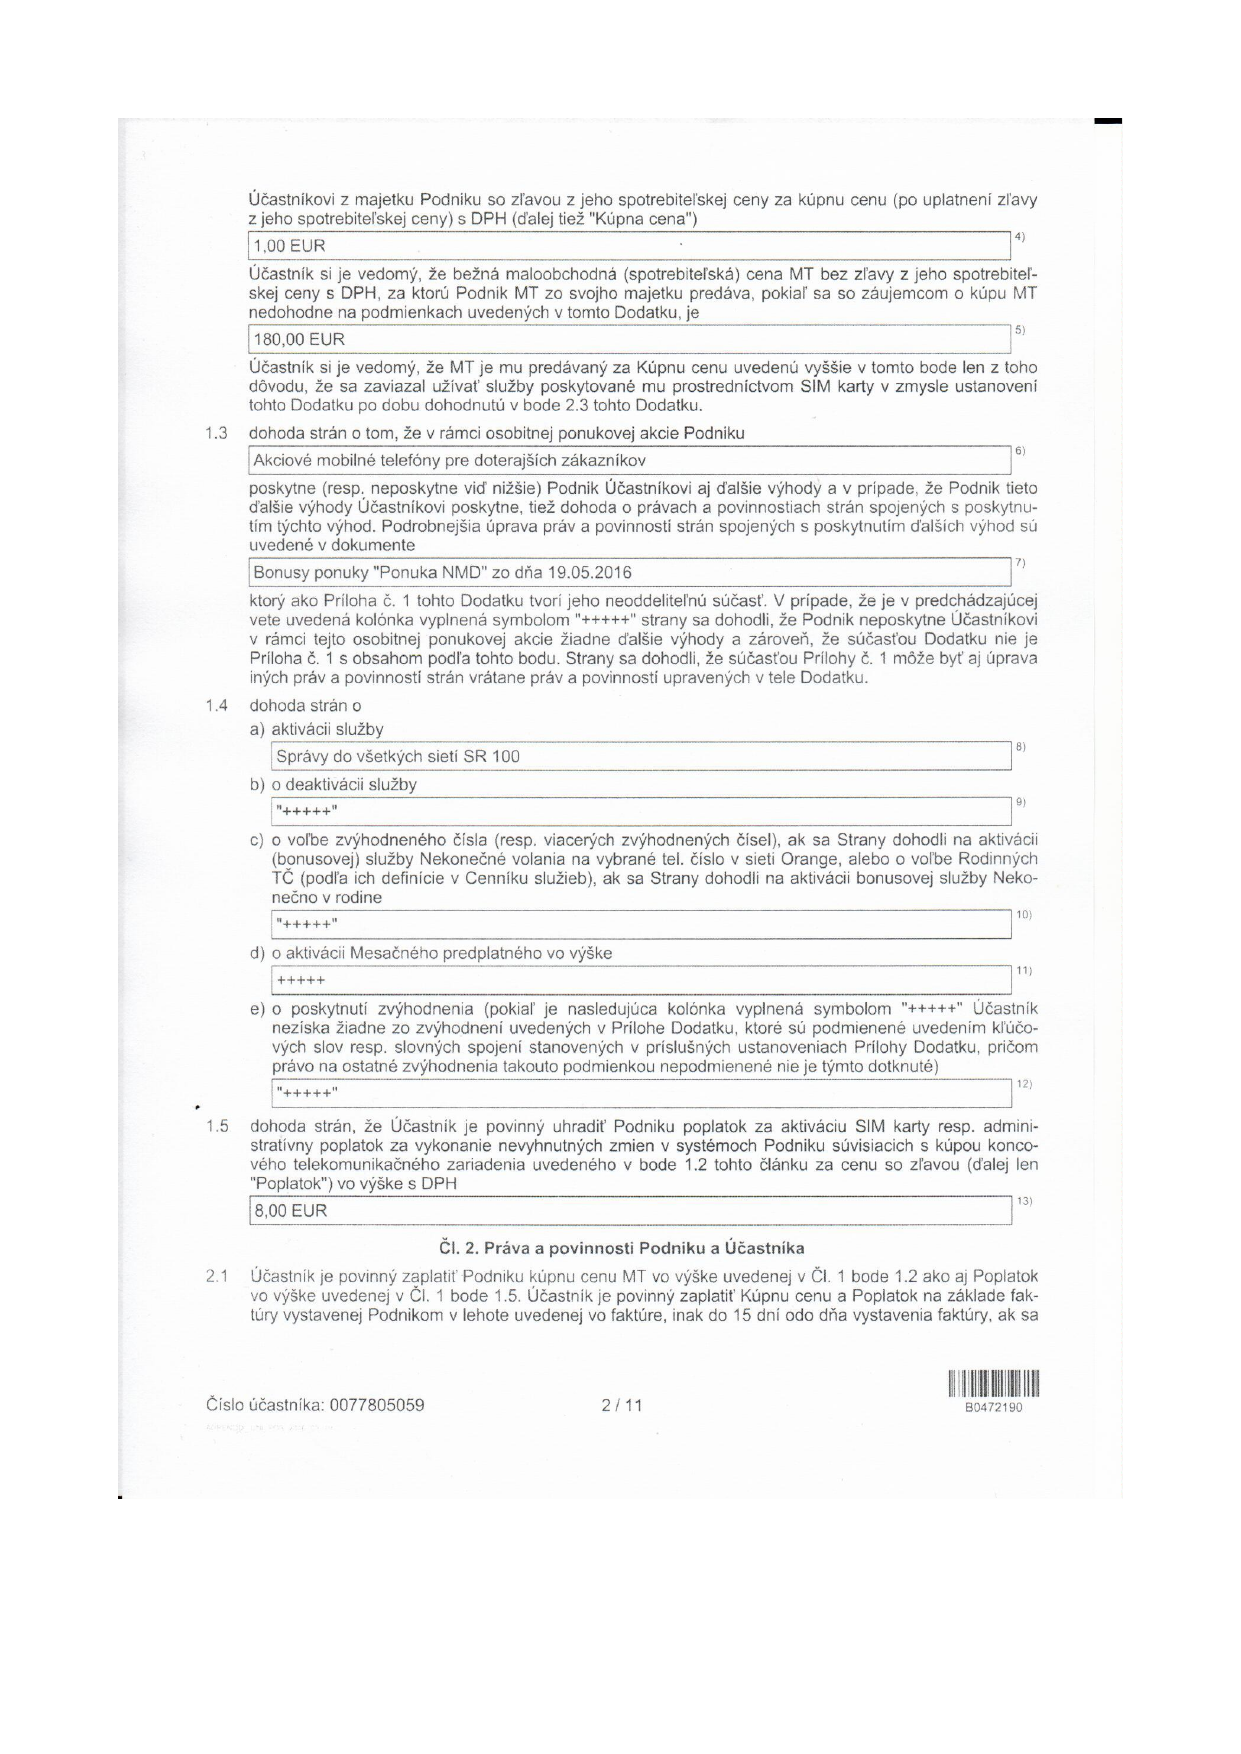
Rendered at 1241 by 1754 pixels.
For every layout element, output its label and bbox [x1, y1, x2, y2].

picture [118, 118, 1123, 1499]
